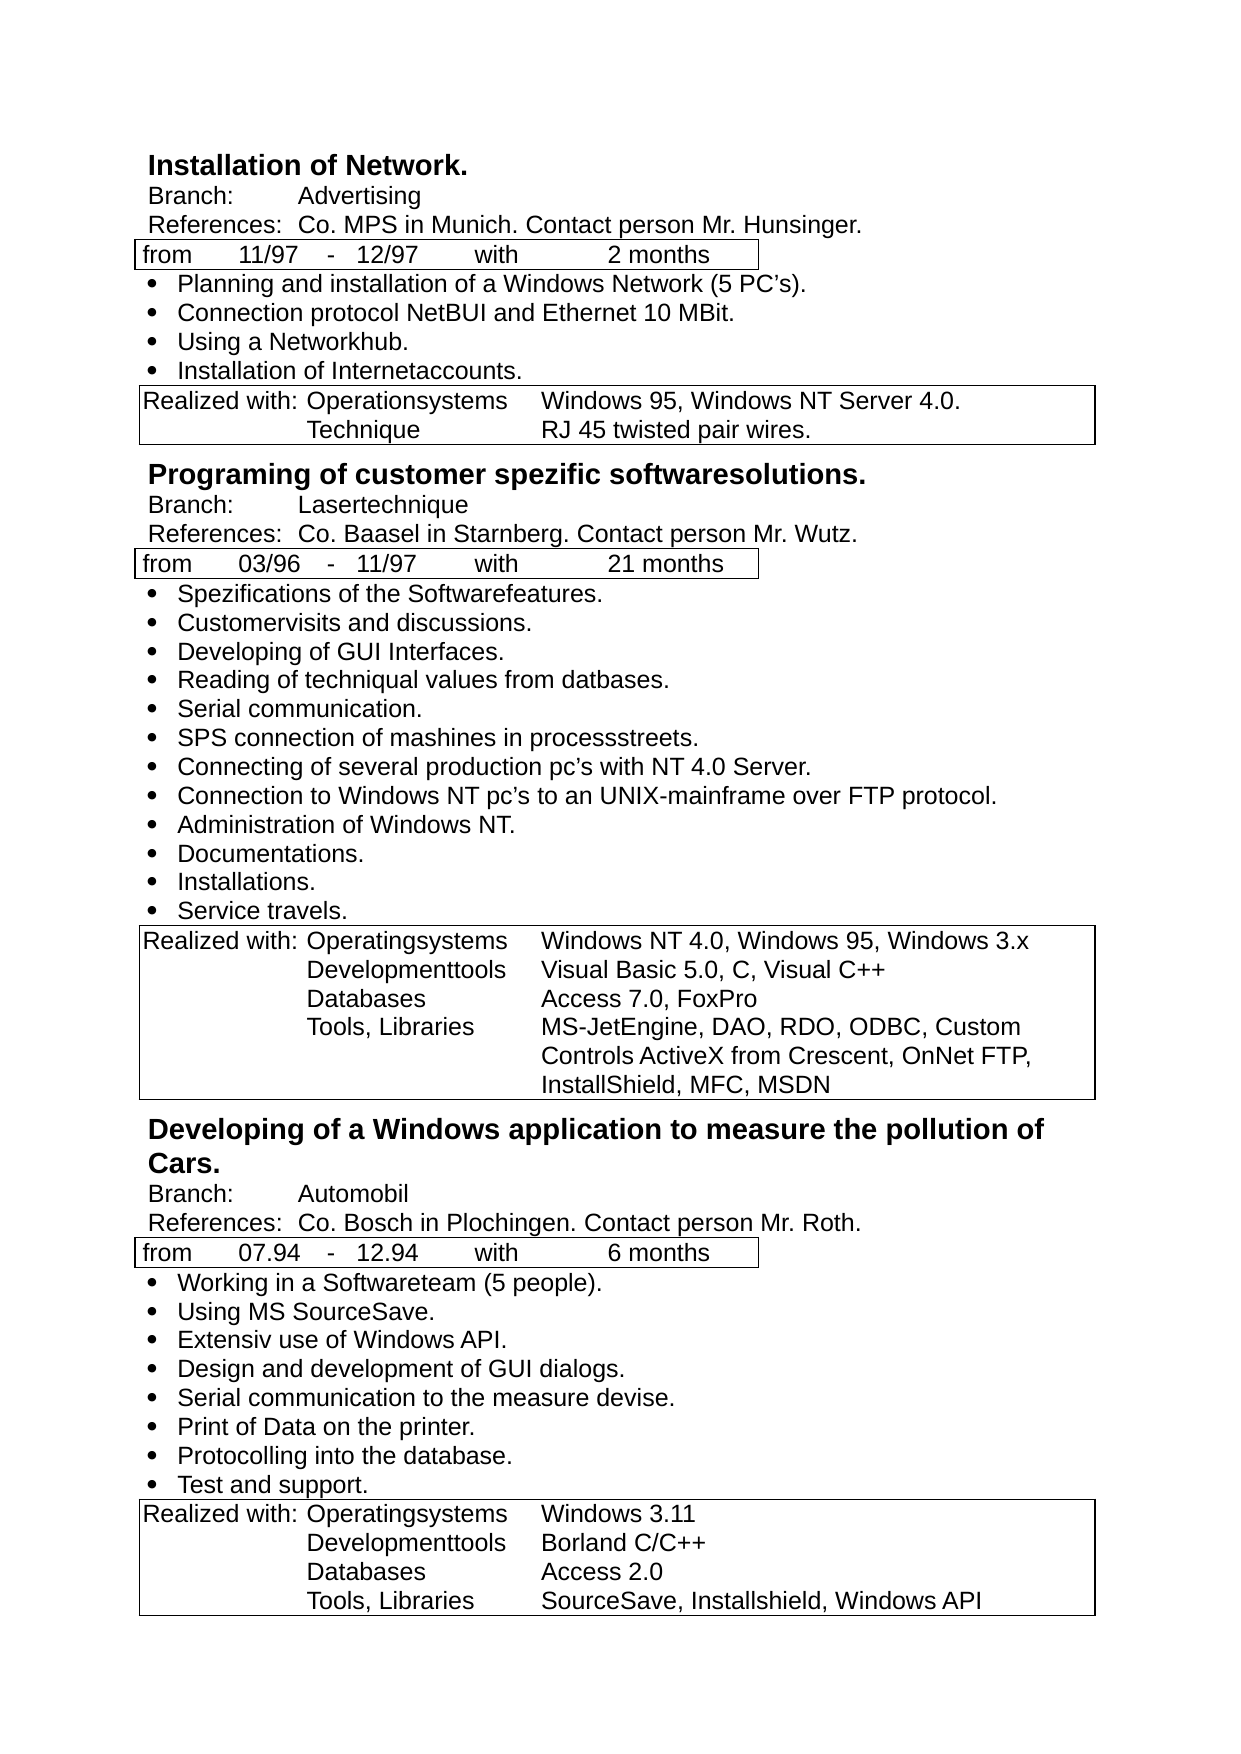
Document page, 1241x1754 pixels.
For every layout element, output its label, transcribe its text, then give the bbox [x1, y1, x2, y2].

table_cell SourceSave, Installshield, Windows API [538, 1586, 1094, 1614]
table_cell Databases [303, 1557, 538, 1586]
table_header Realized with: [140, 1500, 303, 1528]
table_cell [140, 984, 303, 1012]
table_cell Developmenttools [303, 955, 538, 984]
table_cell [140, 1586, 303, 1614]
list Test and support. [148, 1469, 1104, 1498]
list Print of Data on the printer. [148, 1412, 1104, 1441]
subtitle Developing of a Windows application to measure the pollution of Cars. [148, 1112, 1104, 1179]
table_header 21 months [600, 549, 758, 578]
text References: Co. MPS in Munich. Contact person Mr. Hunsinger. [148, 210, 1104, 239]
table_header Operationsystems [303, 386, 538, 415]
table_header Realized with: [140, 926, 303, 955]
subtitle Programing of customer spezific softwaresolutions. [148, 457, 1104, 491]
table_header - [319, 1238, 349, 1267]
table_header with [467, 549, 600, 578]
table_header 11/97 [231, 240, 319, 268]
list Reading of techniqual values from datbases. [148, 665, 1104, 694]
table_cell Access 7.0, FoxPro [538, 984, 1094, 1012]
text Branch: Automobil [148, 1179, 1104, 1208]
table_cell Visual Basic 5.0, C, Visual C++ [538, 955, 1094, 984]
table_cell [140, 415, 303, 443]
list Protocolling into the database. [148, 1441, 1104, 1469]
list Connection protocol NetBUI and Ethernet 10 MBit. [148, 298, 1104, 327]
table_cell [140, 1557, 303, 1586]
table_cell MS-JetEngine, DAO, RDO, ODBC, Custom Controls ActiveX from Crescent, OnNet FTP, InstallShield, MFC, MSDN [538, 1013, 1094, 1099]
table_header - [319, 549, 349, 578]
list Extensiv use of Windows API. [148, 1325, 1104, 1354]
list Documentations. [148, 838, 1104, 867]
table_header from [136, 240, 231, 268]
list Developing of GUI Interfaces. [148, 637, 1104, 665]
table_header Operatingsystems [303, 1500, 538, 1528]
text Branch: Advertising [148, 181, 1104, 210]
table_header Operatingsystems [303, 926, 538, 955]
table_header 6 months [600, 1238, 758, 1267]
table_header - [319, 240, 349, 268]
table_header 11/97 [349, 549, 467, 578]
table_cell Tools, Libraries [303, 1013, 538, 1099]
table_header Windows 95, Windows NT Server 4.0. [538, 386, 1094, 415]
list Connecting of several production pc’s with NT 4.0 Server. [148, 752, 1104, 781]
text References: Co. Baasel in Starnberg. Contact person Mr. Wutz. [148, 519, 1104, 548]
table_cell Technique [303, 415, 538, 443]
table_header Windows 3.11 [538, 1500, 1094, 1528]
table_header with [467, 1238, 600, 1267]
table_cell Developmenttools [303, 1528, 538, 1557]
list Administration of Windows NT. [148, 810, 1104, 838]
subtitle Installation of Network. [148, 148, 1104, 181]
list Service travels. [148, 896, 1104, 925]
list Installations. [148, 867, 1104, 896]
text References: Co. Bosch in Plochingen. Contact person Mr. Roth. [148, 1208, 1104, 1237]
table_header 07.94 [231, 1238, 319, 1267]
table_cell [140, 1013, 303, 1099]
table_cell Access 2.0 [538, 1557, 1094, 1586]
table_cell Borland C/C++ [538, 1528, 1094, 1557]
table_header from [136, 1238, 231, 1267]
list Serial communication. [148, 694, 1104, 723]
list Spezifications of the Softwarefeatures. [148, 579, 1104, 608]
table_header from [136, 549, 231, 578]
table_header Realized with: [140, 386, 303, 415]
table_header Windows NT 4.0, Windows 95, Windows 3.x [538, 926, 1094, 955]
table_cell RJ 45 twisted pair wires. [538, 415, 1094, 443]
list SPS connection of mashines in processstreets. [148, 723, 1104, 752]
list Serial communication to the measure devise. [148, 1383, 1104, 1412]
list Working in a Softwareteam (5 people). [148, 1268, 1104, 1296]
table_cell [140, 1528, 303, 1557]
table_header 12/97 [349, 240, 467, 268]
list Using MS SourceSave. [148, 1296, 1104, 1325]
table_header 03/96 [231, 549, 319, 578]
table_cell Databases [303, 984, 538, 1012]
text Branch: Lasertechnique [148, 491, 1104, 519]
list Using a Networkhub. [148, 327, 1104, 356]
list Installation of Internetaccounts. [148, 356, 1104, 385]
table_header with [467, 240, 600, 268]
table_cell [140, 955, 303, 984]
table_header 2 months [600, 240, 758, 268]
list Planning and installation of a Windows Network (5 PC’s). [148, 269, 1104, 298]
table_header 12.94 [349, 1238, 467, 1267]
list Design and development of GUI dialogs. [148, 1354, 1104, 1383]
list Connection to Windows NT pc’s to an UNIX-mainframe over FTP protocol. [148, 781, 1104, 810]
table_cell Tools, Libraries [303, 1586, 538, 1614]
list Customervisits and discussions. [148, 608, 1104, 637]
